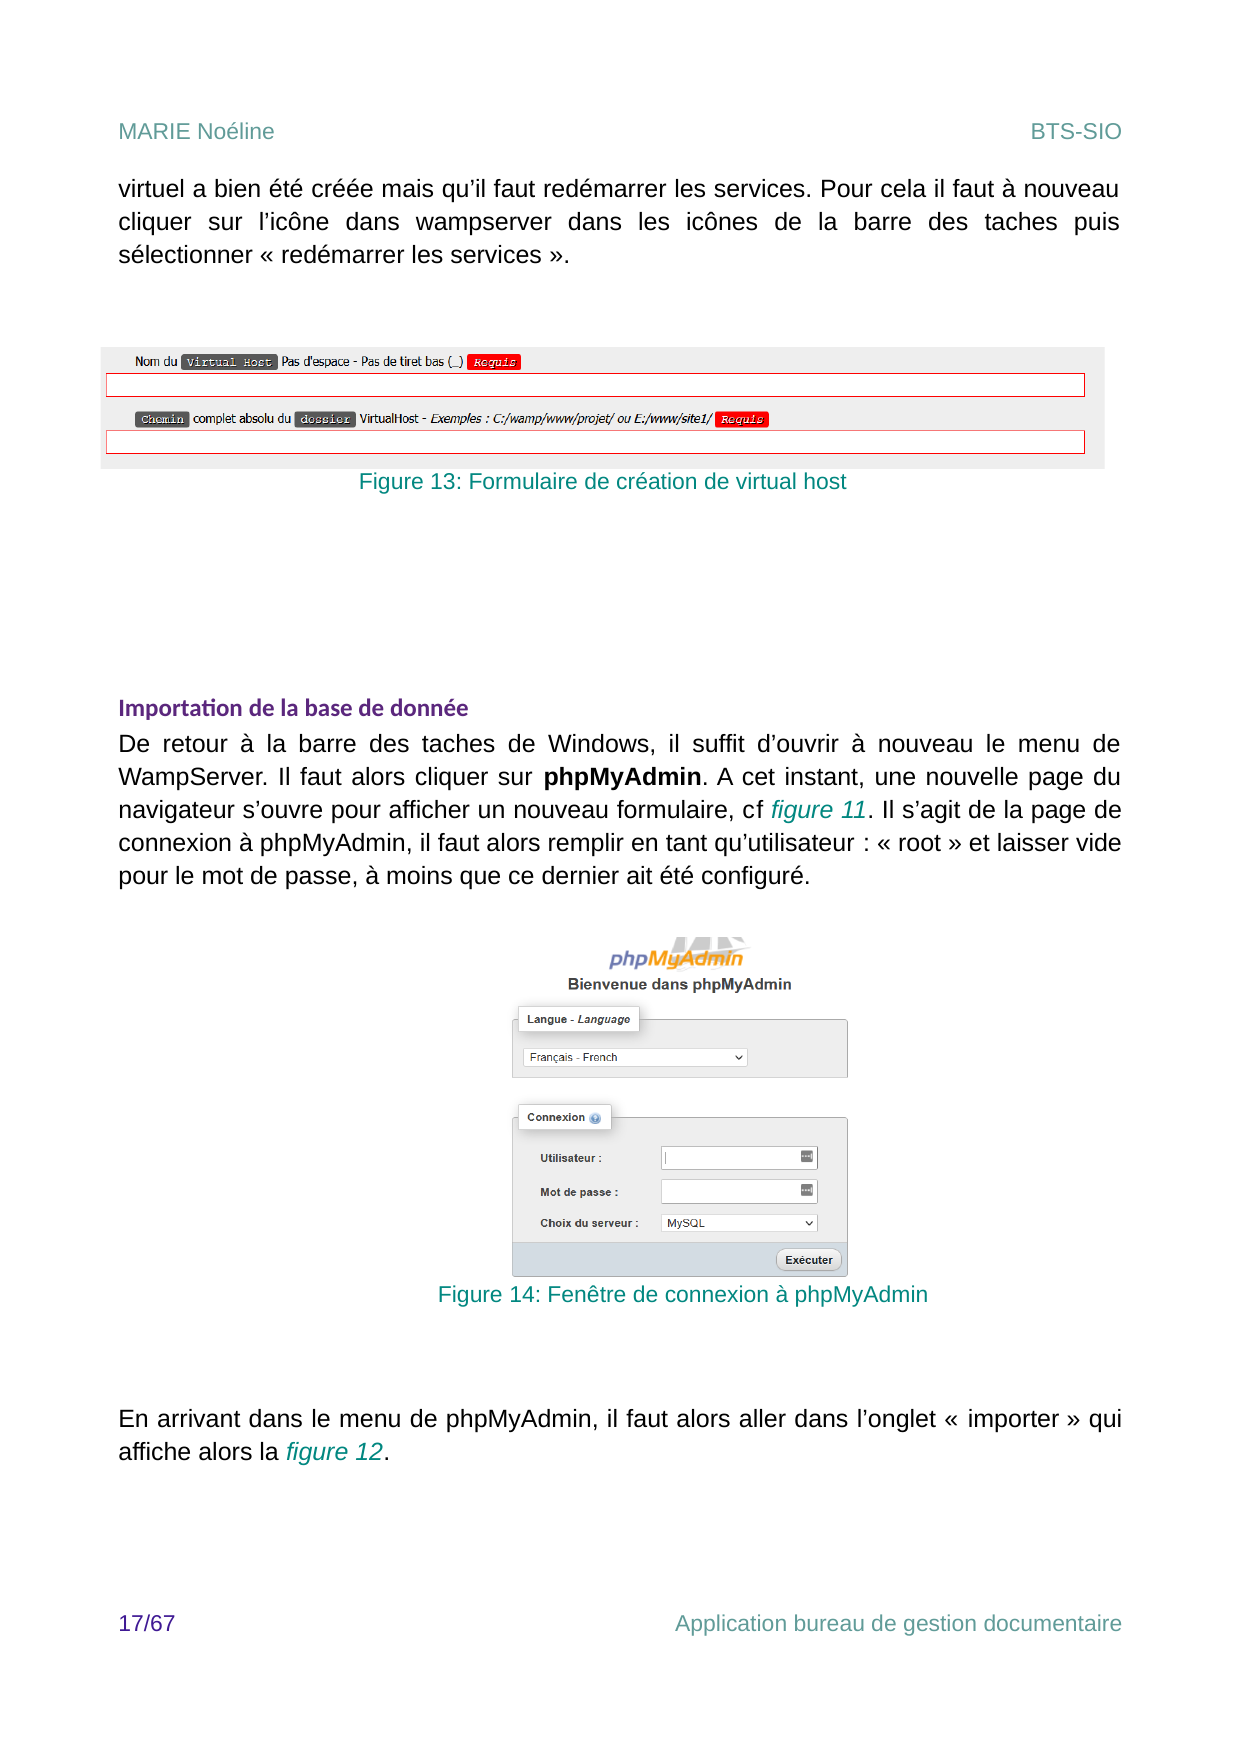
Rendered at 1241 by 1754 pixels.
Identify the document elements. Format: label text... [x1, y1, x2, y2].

text Figure 14: Fenêtre de connexion à phpMyAdmin [426, 1281, 940, 1307]
subtitle Importation de la base de donnée [118, 692, 1122, 723]
text De retour à la barre des taches de Windows, il suffit d’ouvrir à nouveau le menu de WampServer. Il faut alors cliquer sur phpMyAdmin. A cet instant, une nouvelle page du navigateur s’ouvre pour afficher un nouveau formulaire, cf figure 11. Il s’agit de la page de connexion à phpMyAdmin, il faut alors remplir en tant qu’utilisateur : « root » et laisser vide pour le mot de passe, à moins que ce dernier ait été configuré. [118, 729, 1122, 890]
picture [490, 937, 876, 1281]
text En arrivant dans le menu de phpMyAdmin, il faut alors aller dans l’onglet « importer » qui affiche alors la figure 12. [118, 1404, 1122, 1465]
text Figure 13: Formulaire de création de virtual host [101, 469, 1104, 495]
text virtuel a bien été créée mais qu’il faut redémarrer les services. Pour cela il faut à nouveau cliquer sur l’icône dans wampserver dans les icônes de la barre des taches puis sélectionner « redémarrer les services ». [118, 174, 1122, 269]
picture [100, 347, 1105, 469]
